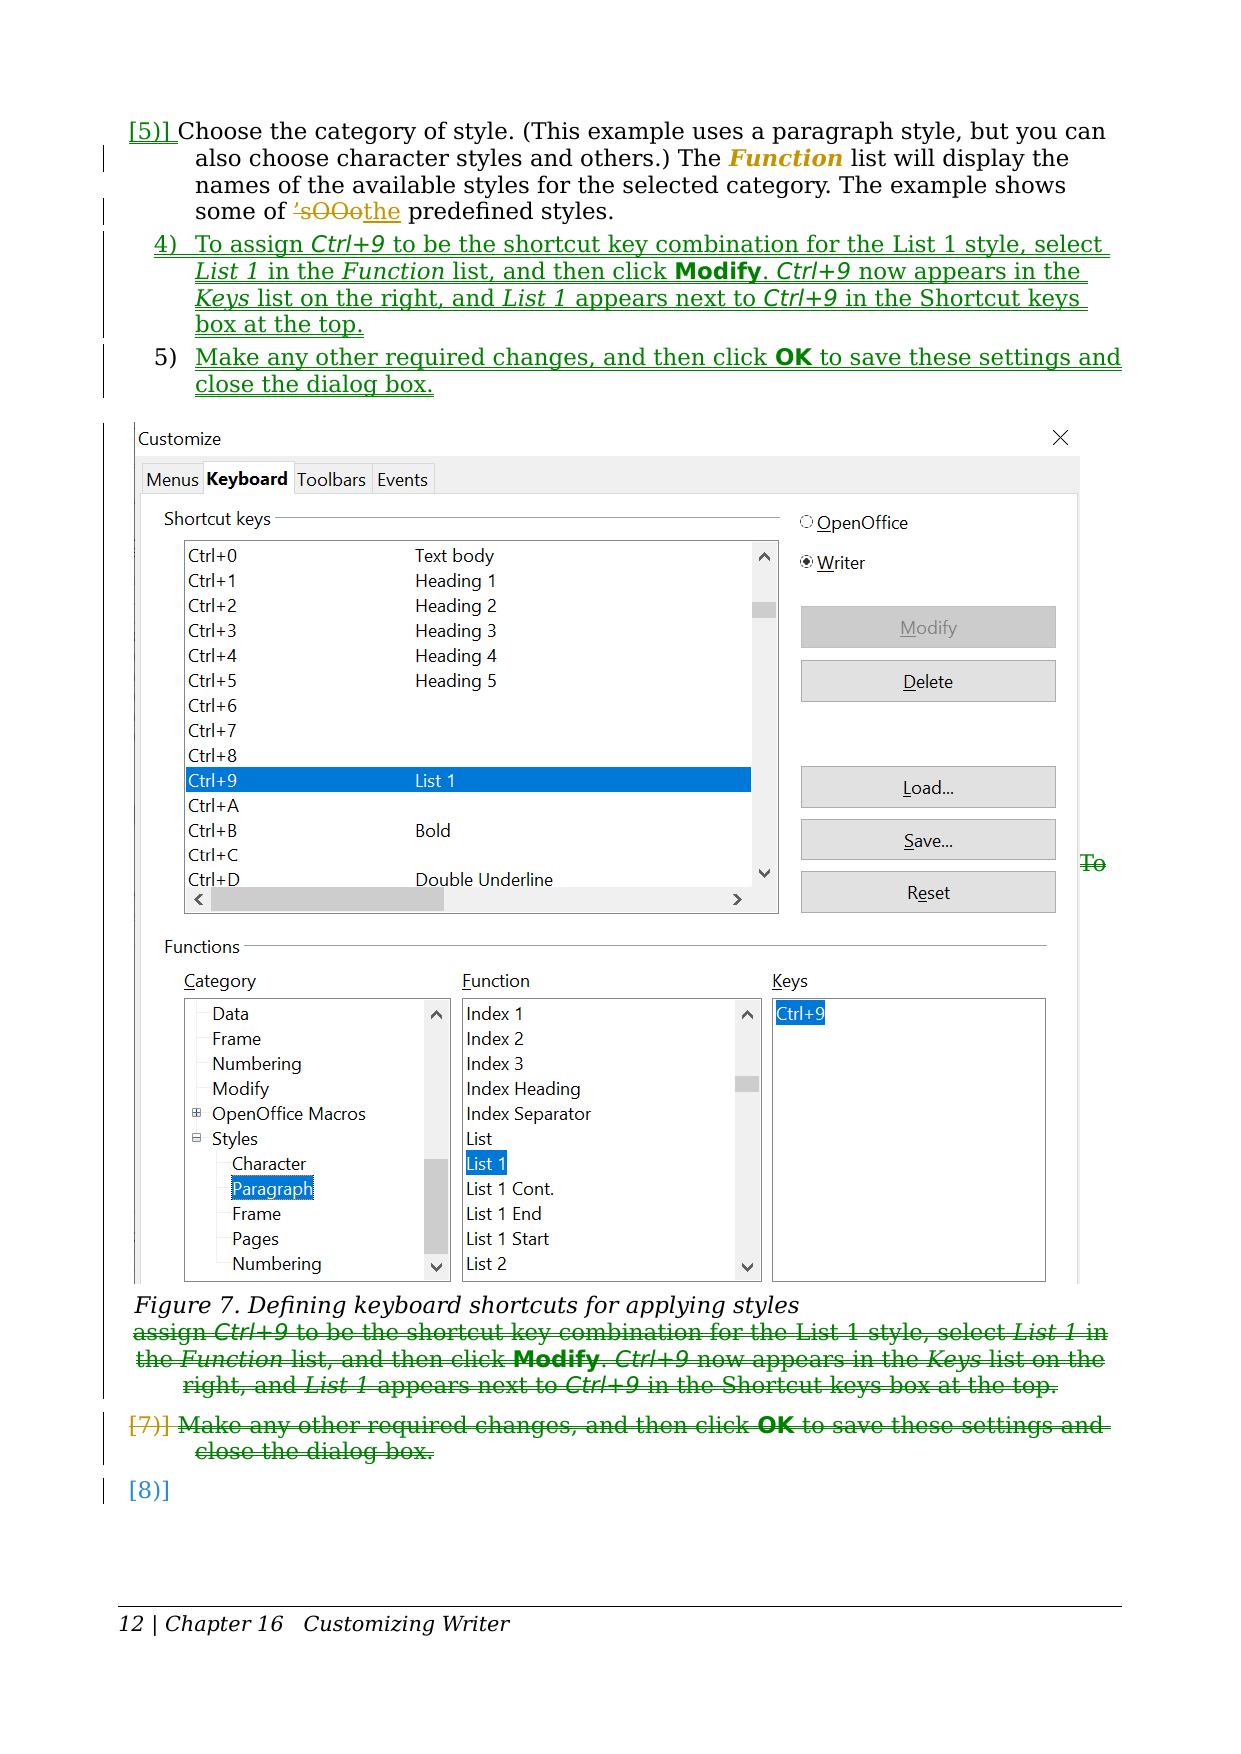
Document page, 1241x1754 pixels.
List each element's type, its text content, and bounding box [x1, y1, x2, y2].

picture [134, 422, 1080, 1284]
list Make any other required changes, and then click OK to save these settings and close the dialog box. [177, 344, 1122, 398]
list Choose the category of style. (This example uses a paragraph style, but you can also choose character styles and others.) The Function list will display the names of the available styles for the selected category. The example shows some of the predefined styles. [177, 118, 1122, 225]
list To assign Ctrl+9 to be the shortcut key combination for the List 1 style, select List 1 in the Function list, and then click Modify. Ctrl+9 now appears in the Keys list on the right, and List 1 appears next to Ctrl+9 in the Shortcut keys box at the top. [177, 231, 1122, 338]
